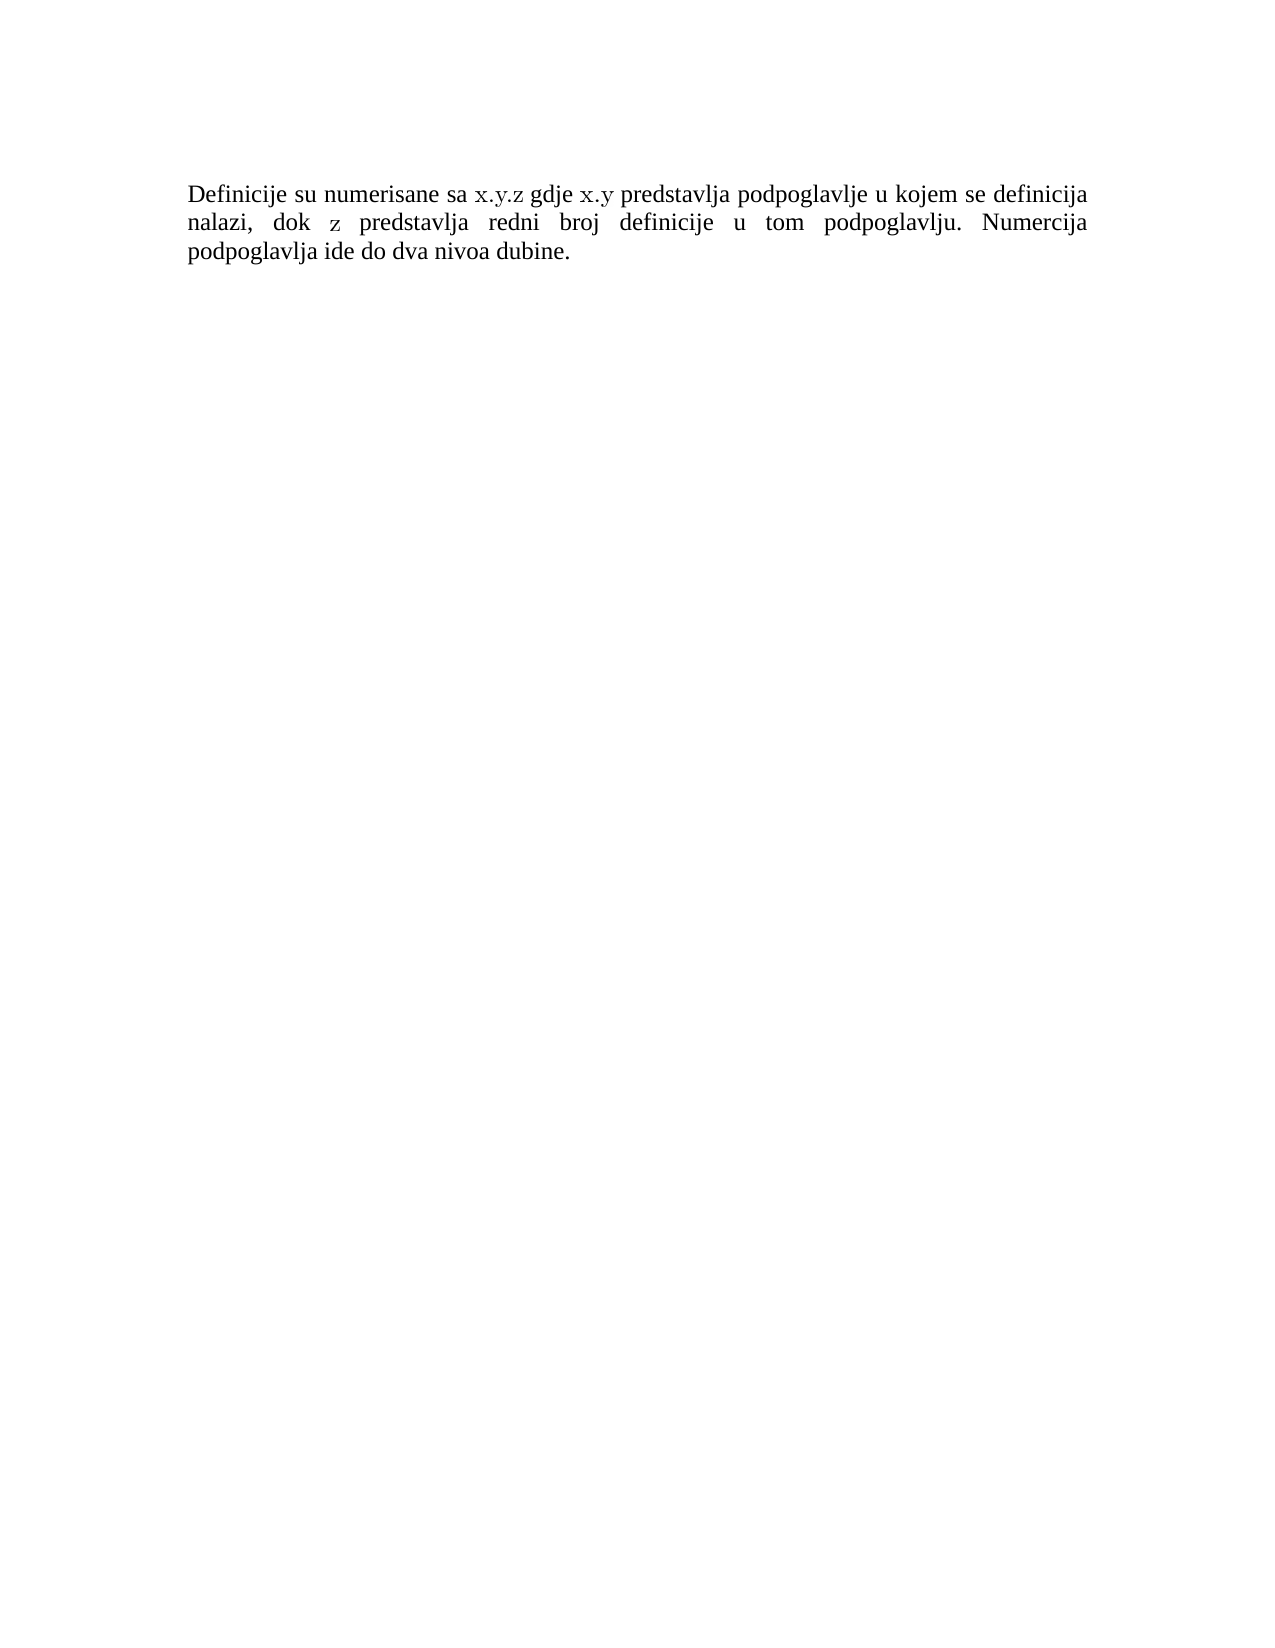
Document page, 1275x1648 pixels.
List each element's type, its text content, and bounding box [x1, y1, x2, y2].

text Definicije su numerisane sa gdje predstavlja podpoglavlje u kojem se definicija nalazi, dok predstavlja redni broj definicije u tom podpoglavlju. Numercija podpoglavlja ide do dva nivoa dubine. [187, 150, 1088, 265]
picture [475, 191, 523, 207]
picture [580, 191, 614, 207]
picture [330, 220, 340, 231]
